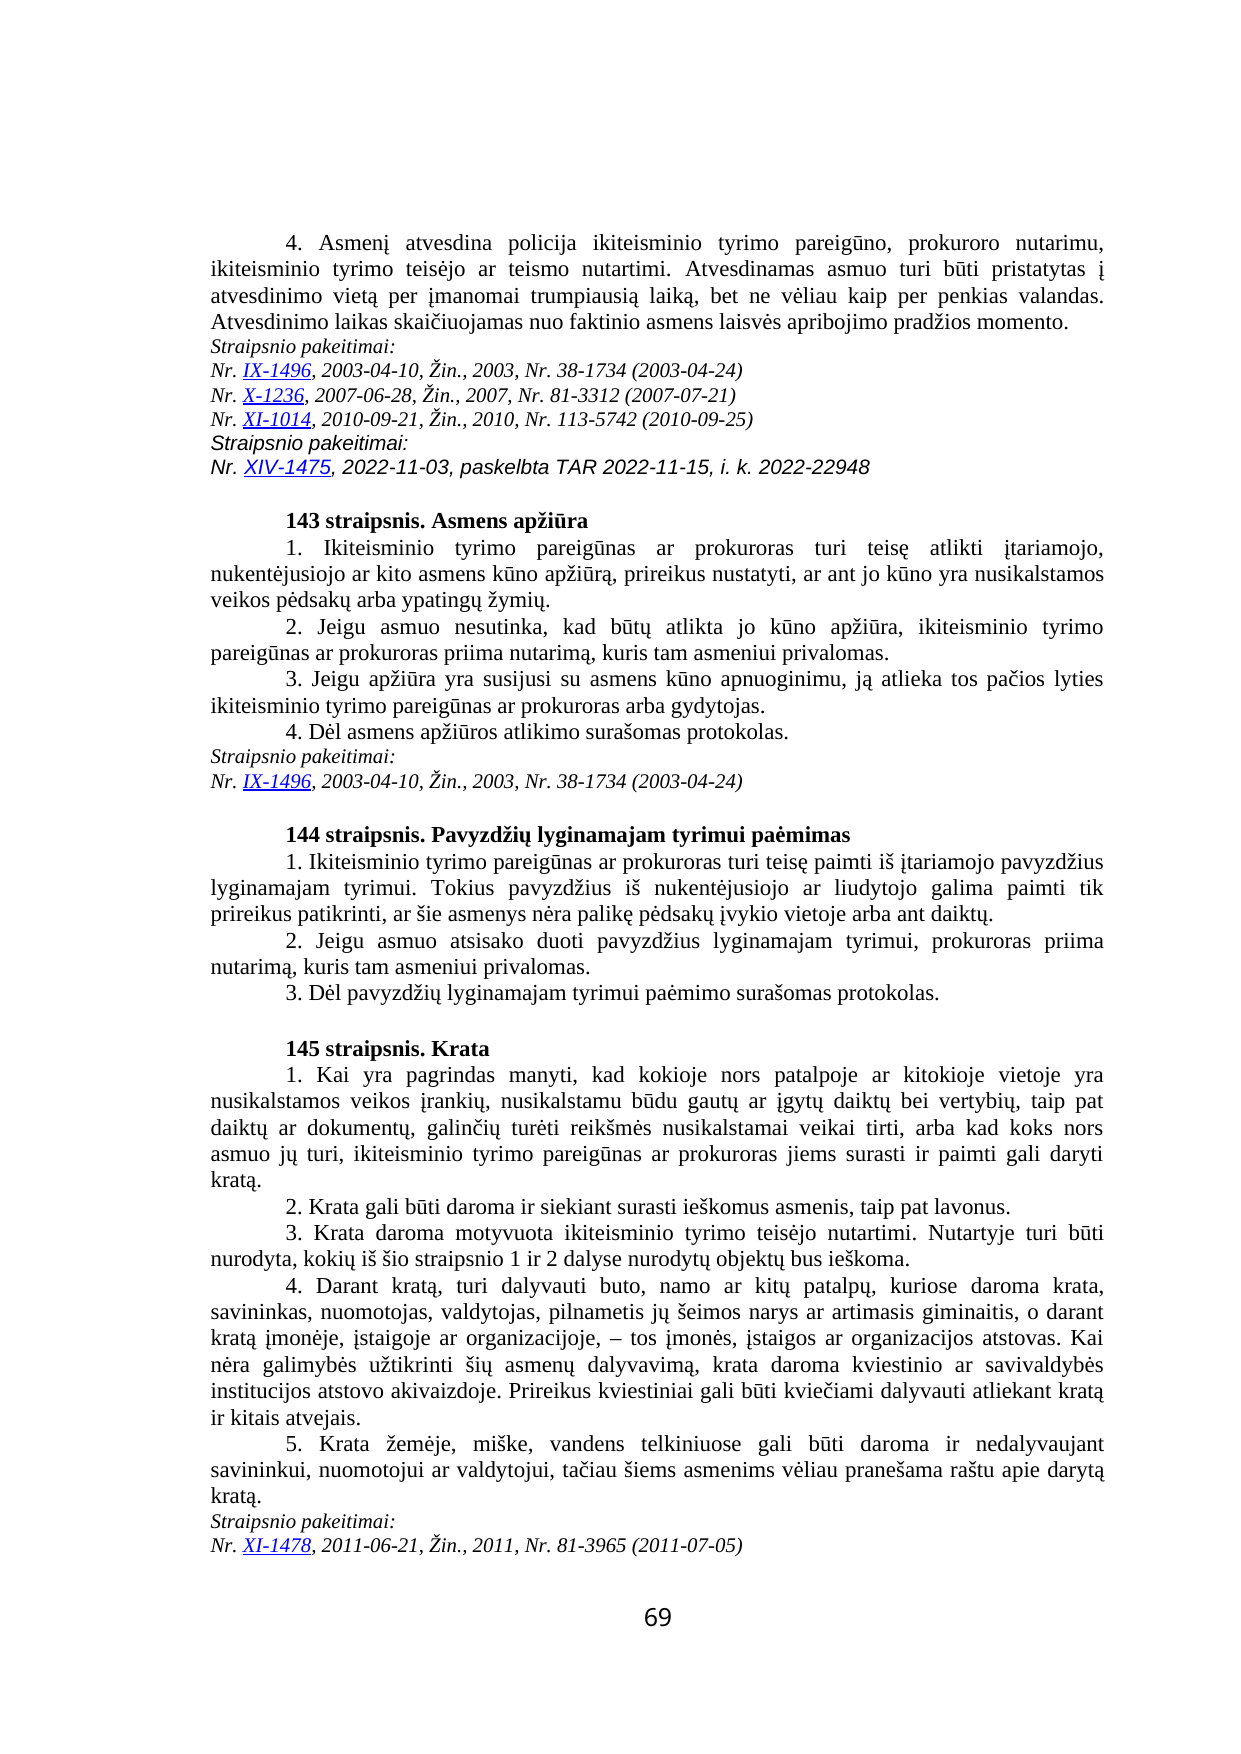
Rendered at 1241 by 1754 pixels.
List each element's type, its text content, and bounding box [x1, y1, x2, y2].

text 4. Dėl asmens apžiūros atlikimo surašomas protokolas. [210, 718, 1105, 744]
text 3. Krata daroma motyvuota ikiteisminio tyrimo teisėjo nutartimi. Nutartyje turi būti nurodyta, kokių iš šio straipsnio 1 ir 2 dalyse nurodytų objektų bus ieškoma. [210, 1219, 1105, 1272]
text 145 straipsnis. Krata [210, 1034, 1105, 1061]
text 5. Krata žemėje, miške, vandens telkiniuose gali būti daroma ir nedalyvaujant savininkui, nuomotojui ar valdytojui, tačiau šiems asmenims vėliau pranešama raštu apie darytą kratą. [210, 1430, 1105, 1509]
text Nr. IX-1496, 2003-04-10, Žin., 2003, Nr. 38-1734 (2003-04-24) [210, 358, 1105, 382]
text 4. Asmenį atvesdina policija ikiteisminio tyrimo pareigūno, prokuroro nutarimu, ikiteisminio tyrimo teisėjo ar teismo nutartimi. Atvesdinamas asmuo turi būti pristatytas į atvesdinimo vietą per įmanomai trumpiausią laiką, bet ne vėliau kaip per penkias valandas. Atvesdinimo laikas skaičiuojamas nuo faktinio asmens laisvės apribojimo pradžios momento. [210, 229, 1105, 334]
text Straipsnio pakeitimai: [210, 334, 1105, 358]
text 1. Kai yra pagrindas manyti, kad kokioje nors patalpoje ar kitokioje vietoje yra nusikalstamos veikos įrankių, nusikalstamu būdu gautų ar įgytų daiktų bei vertybių, taip pat daiktų ar dokumentų, galinčių turėti reikšmės nusikalstamai veikai tirti, arba kad koks nors asmuo jų turi, ikiteisminio tyrimo pareigūnas ar prokuroras jiems surasti ir paimti gali daryti kratą. [210, 1061, 1105, 1193]
text 2. Krata gali būti daroma ir siekiant surasti ieškomus asmenis, taip pat lavonus. [210, 1193, 1105, 1219]
text 3. Jeigu apžiūra yra susijusi su asmens kūno apnuoginimu, ją atlieka tos pačios lyties ikiteisminio tyrimo pareigūnas ar prokuroras arba gydytojas. [210, 665, 1105, 718]
text Nr. X-1236, 2007-06-28, Žin., 2007, Nr. 81-3312 (2007-07-21) [210, 382, 1105, 407]
text 144 straipsnis. Pavyzdžių lyginamajam tyrimui paėmimas [210, 821, 1105, 848]
text 1. Ikiteisminio tyrimo pareigūnas ar prokuroras turi teisę atlikti įtariamojo, nukentėjusiojo ar kito asmens kūno apžiūrą, prireikus nustatyti, ar ant jo kūno yra nusikalstamos veikos pėdsakų arba ypatingų žymių. [210, 534, 1105, 613]
text 1. Ikiteisminio tyrimo pareigūnas ar prokuroras turi teisę paimti iš įtariamojo pavyzdžius lyginamajam tyrimui. Tokius pavyzdžius iš nukentėjusiojo ar liudytojo galima paimti tik prireikus patikrinti, ar šie asmenys nėra palikę pėdsakų įvykio vietoje arba ant daiktų. [210, 848, 1105, 927]
text 3. Dėl pavyzdžių lyginamajam tyrimui paėmimo surašomas protokolas. [210, 979, 1105, 1006]
text 143 straipsnis. Asmens apžiūra [210, 507, 1105, 534]
text Straipsnio pakeitimai: [210, 1509, 1105, 1533]
text Nr. IX-1496, 2003-04-10, Žin., 2003, Nr. 38-1734 (2003-04-24) [210, 768, 1105, 793]
text Nr. XI-1014, 2010-09-21, Žin., 2010, Nr. 113-5742 (2010-09-25) [210, 407, 1105, 431]
text Straipsnio pakeitimai: [210, 431, 1105, 454]
text 2. Jeigu asmuo atsisako duoti pavyzdžius lyginamajam tyrimui, prokuroras priima nutarimą, kuris tam asmeniui privalomas. [210, 927, 1105, 979]
text 2. Jeigu asmuo nesutinka, kad būtų atlikta jo kūno apžiūra, ikiteisminio tyrimo pareigūnas ar prokuroras priima nutarimą, kuris tam asmeniui privalomas. [210, 613, 1105, 665]
text Nr. XI-1478, 2011-06-21, Žin., 2011, Nr. 81-3965 (2011-07-05) [210, 1533, 1105, 1557]
text 4. Darant kratą, turi dalyvauti buto, namo ar kitų patalpų, kuriose daroma krata, savininkas, nuomotojas, valdytojas, pilnametis jų šeimos narys ar artimasis giminaitis, o darant kratą įmonėje, įstaigoje ar organizacijoje, – tos įmonės, įstaigos ar organizacijos atstovas. Kai nėra galimybės užtikrinti šių asmenų dalyvavimą, krata daroma kviestinio ar savivaldybės institucijos atstovo akivaizdoje. Prireikus kviestiniai gali būti kviečiami dalyvauti atliekant kratą ir kitais atvejais. [210, 1272, 1105, 1430]
text Straipsnio pakeitimai: [210, 744, 1105, 768]
text Nr. XIV-1475, 2022-11-03, paskelbta TAR 2022-11-15, i. k. 2022-22948 [210, 454, 1105, 478]
